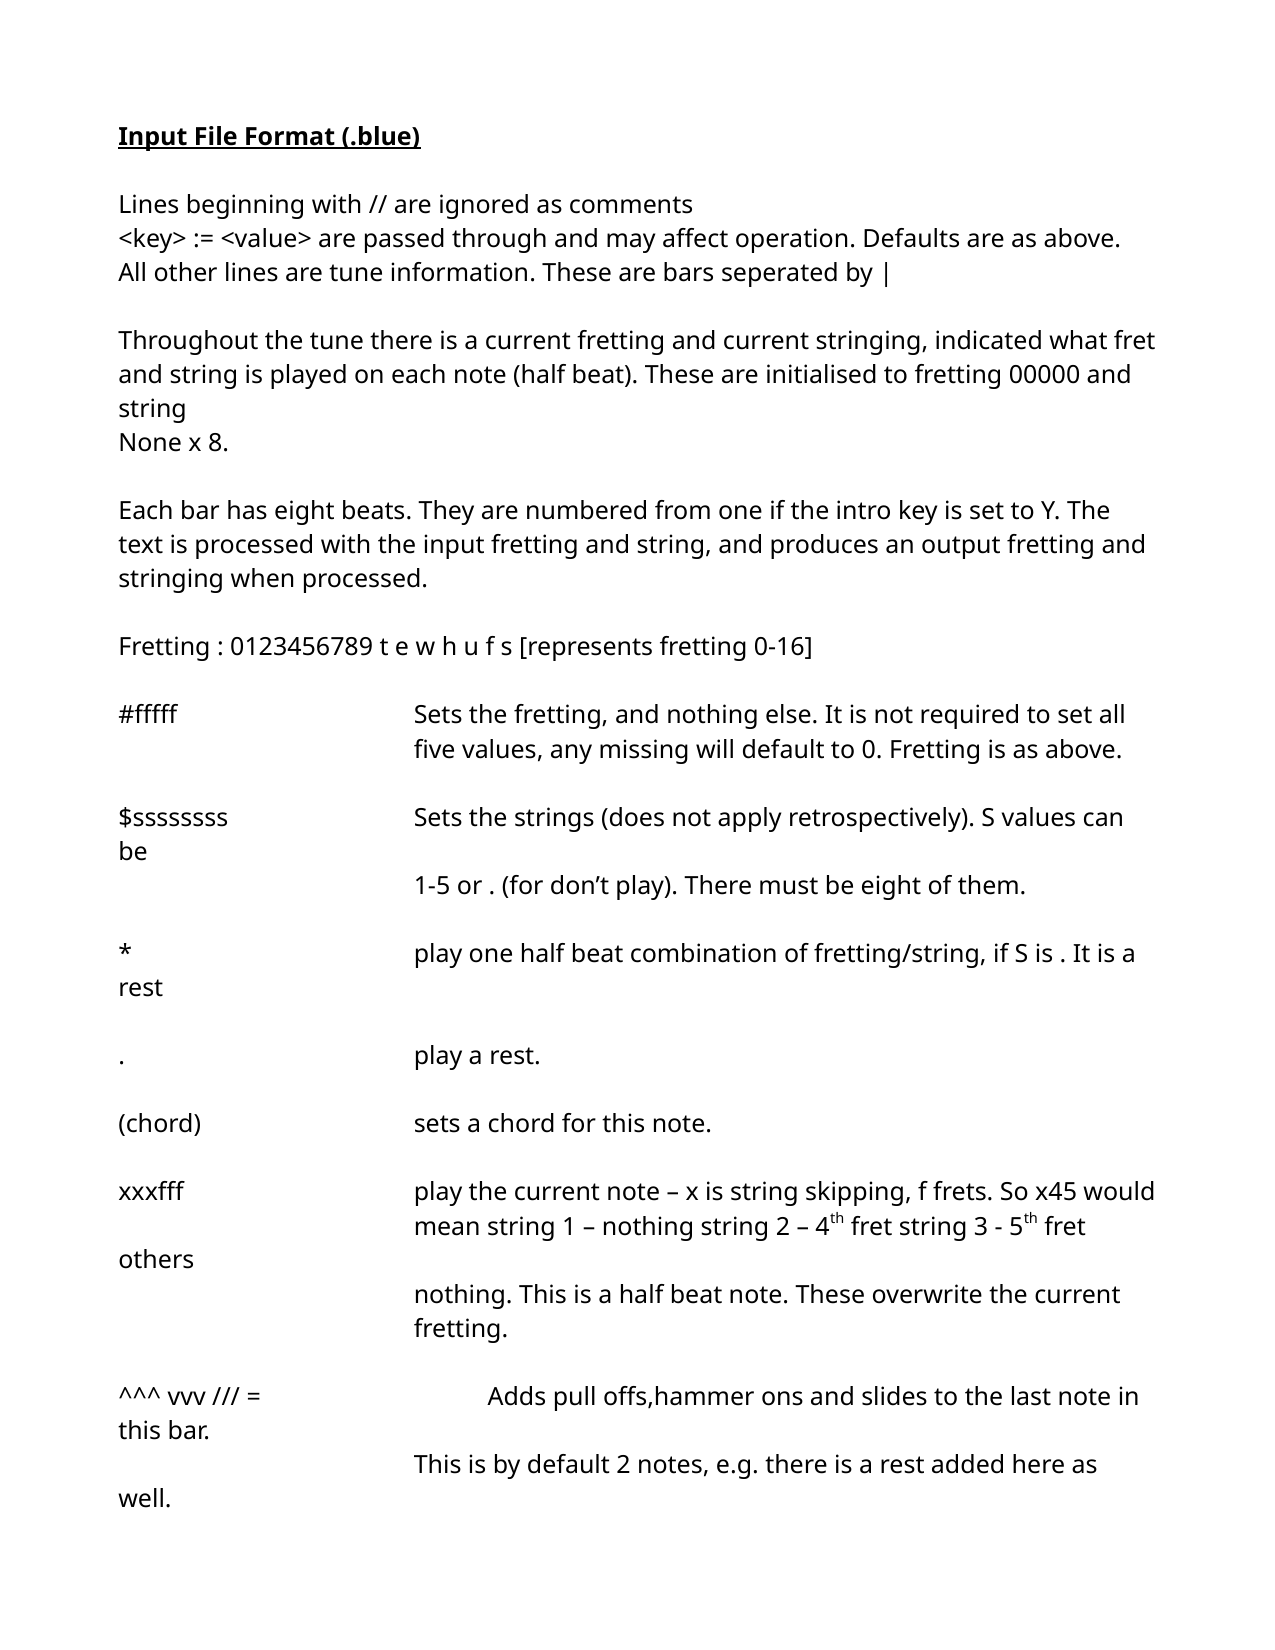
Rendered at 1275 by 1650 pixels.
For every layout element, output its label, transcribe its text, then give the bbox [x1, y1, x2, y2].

text . play a rest. [118, 1038, 1157, 1072]
text five values, any missing will default to 0. Fretting is as above. [118, 731, 1157, 765]
text $ssssssss Sets the strings (does not apply retrospectively). S values can be [118, 799, 1157, 867]
text Input File Format (.blue) [118, 118, 1157, 152]
text nothing. This is a half beat note. These overwrite the current [118, 1276, 1157, 1310]
text 1-5 or . (for don’t play). There must be eight of them. [118, 867, 1157, 902]
text ^^^ vvv /// = Adds pull offs,hammer ons and slides to the last note in this bar. [118, 1378, 1157, 1447]
text Each bar has eight beats. They are numbered from one if the intro key is set to Y. The text is processed with the input fretting and string, and produces an output fretting and stringing when processed. [118, 493, 1157, 595]
text Throughout the tune there is a current fretting and current stringing, indicated what fret and string is played on each note (half beat). These are initialised to fretting 00000 and string [118, 322, 1157, 425]
text <key> := <value> are passed through and may affect operation. Defaults are as above. [118, 220, 1157, 254]
text xxxfff play the current note – x is string skipping, f frets. So x45 would [118, 1174, 1157, 1208]
text #fffff Sets the fretting, and nothing else. It is not required to set all [118, 697, 1157, 731]
text None x 8. [118, 425, 1157, 459]
text Lines beginning with // are ignored as comments [118, 186, 1157, 220]
text Fretting : 0123456789 t e w h u f s [represents fretting 0-16] [118, 629, 1157, 663]
text mean string 1 – nothing string 2 – 4th fret string 3 - 5th fret others [118, 1208, 1157, 1276]
text All other lines are tune information. These are bars seperated by | [118, 254, 1157, 288]
text This is by default 2 notes, e.g. there is a rest added here as well. [118, 1447, 1157, 1515]
text fretting. [118, 1310, 1157, 1344]
text * play one half beat combination of fretting/string, if S is . It is a rest [118, 936, 1157, 1004]
text (chord) sets a chord for this note. [118, 1106, 1157, 1140]
